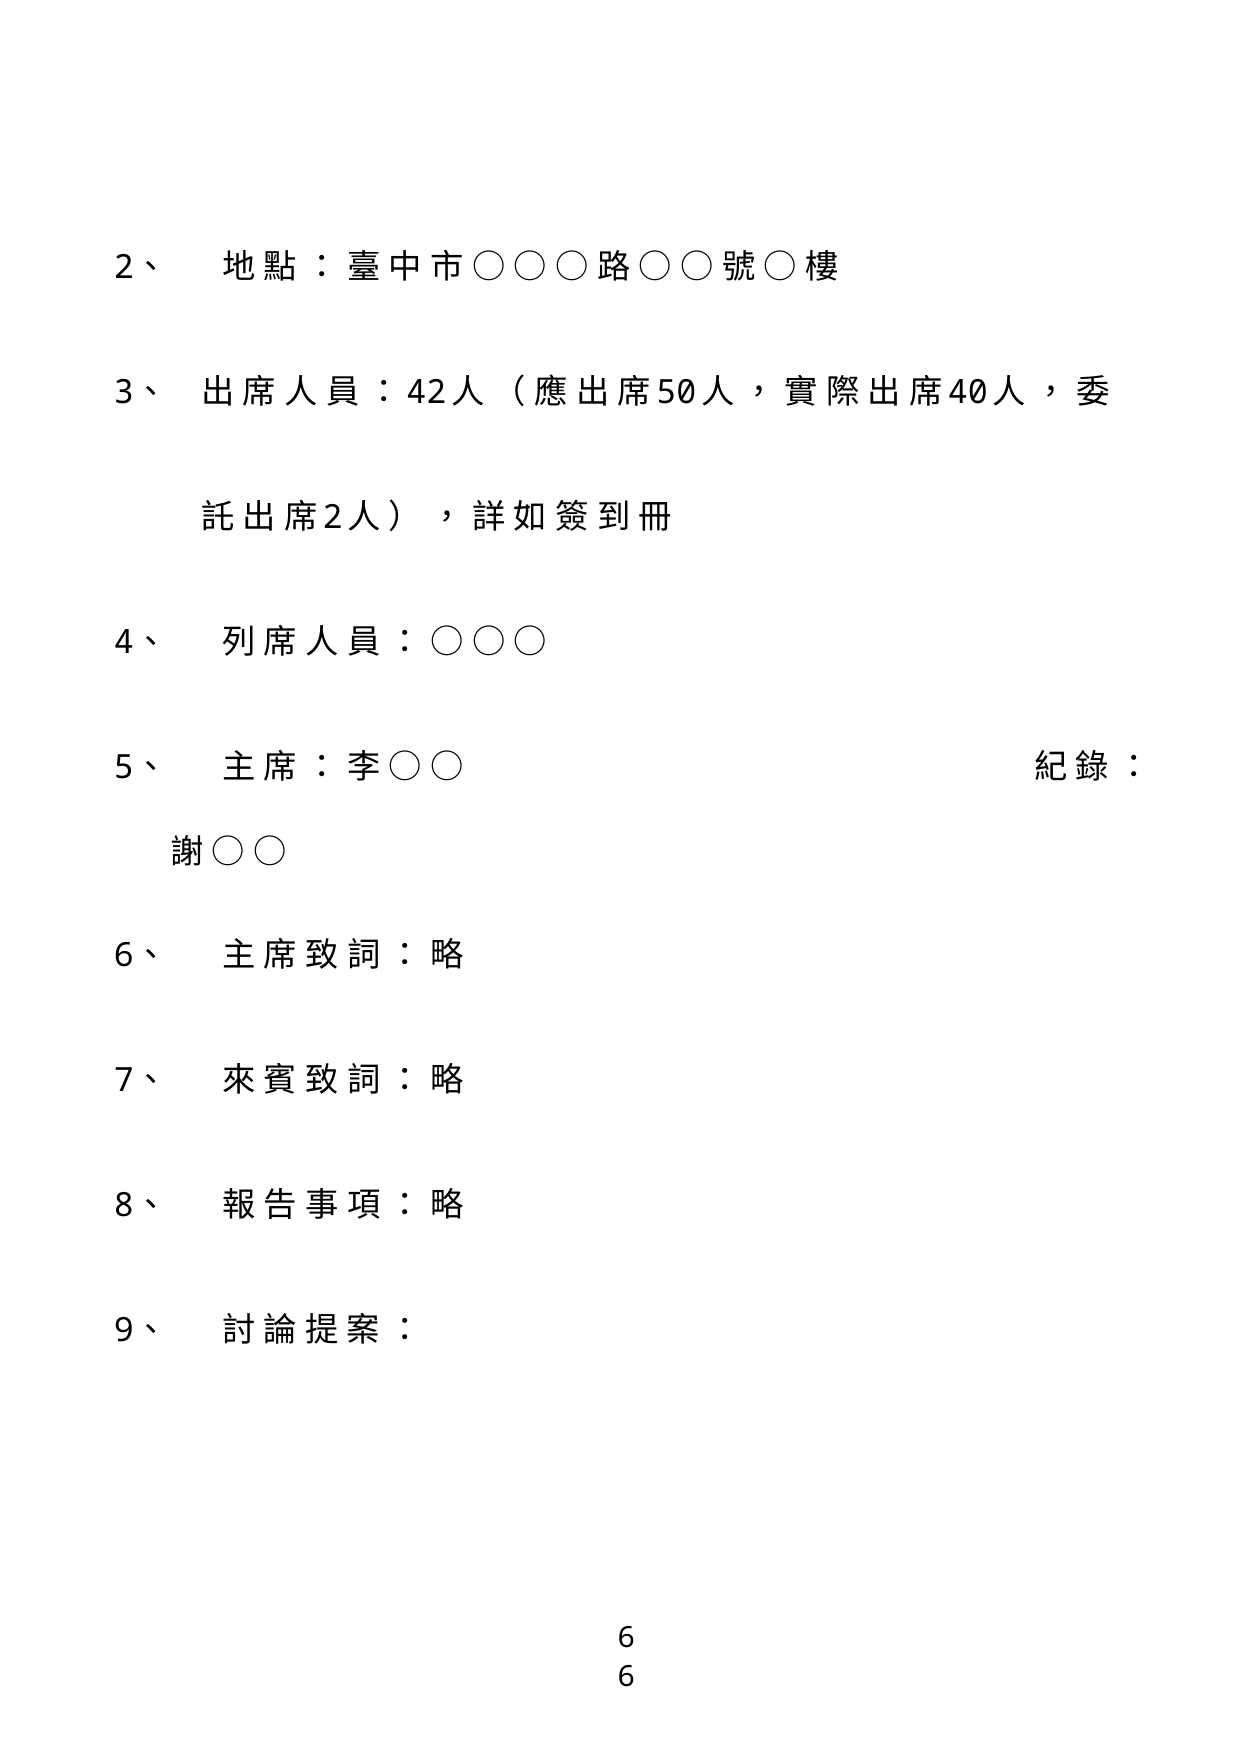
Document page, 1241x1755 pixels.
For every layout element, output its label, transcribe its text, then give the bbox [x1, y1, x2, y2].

list 報告事項：略 [113, 1120, 1124, 1245]
list 來賓致詞：略 [113, 995, 1124, 1120]
list 主席致詞：略 [113, 870, 1124, 995]
list 列席人員：○○○ [113, 558, 1124, 683]
list 討論提案： [113, 1245, 1124, 1370]
list 地點：臺中市○○○路○○號○樓 [113, 183, 1124, 308]
list 出席人員：42人（應出席50人，實際出席40人，委託出席2人），詳如簽到冊 [113, 308, 1124, 558]
list 主席：李○○ 紀錄：謝○○ [113, 683, 1124, 870]
